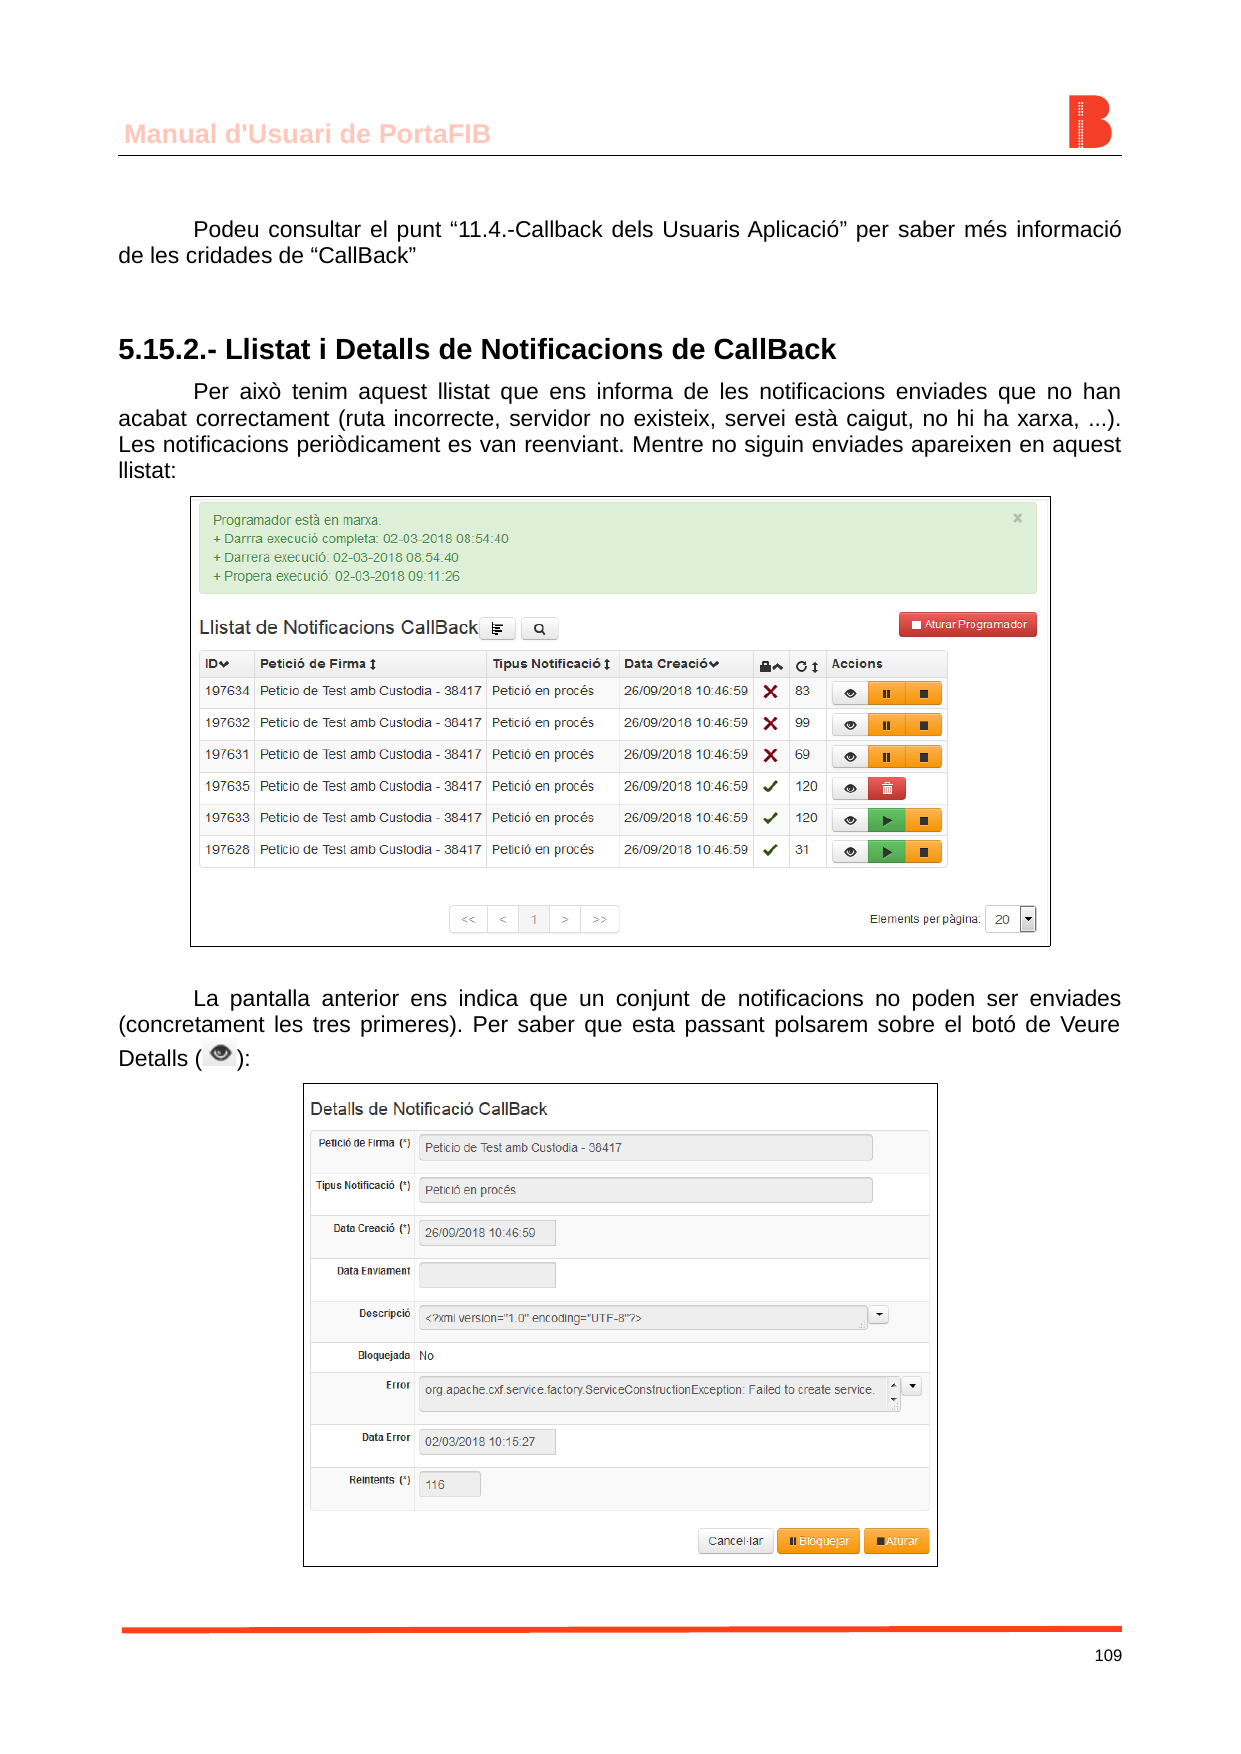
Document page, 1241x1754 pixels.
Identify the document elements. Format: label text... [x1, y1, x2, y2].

text La pantalla anterior ens indica que un conjunt de notificacions no poden ser enviades (concretament les tres primeres). Per saber que esta passant polsarem sobre el botó de Veure Detalls (): [118, 985, 1122, 1071]
picture [1063, 94, 1117, 150]
text Per això tenim aquest llistat que ens informa de les notificacions enviades que no han acabat correctament (ruta incorrecte, servidor no existeix, servei està caigut, no hi ha xarxa, ...). Les notificacions periòdicament es van reenviant. Mentre no siguin enviades apareixen en aquest llistat: [118, 378, 1122, 484]
picture [306, 1086, 935, 1564]
picture [202, 1037, 237, 1066]
text Podeu consultar el punt “11.4Callback dels Usuaris Aplicació” per saber més informació de les cridades de “CallBack” [118, 216, 1122, 268]
picture [192, 499, 1048, 944]
subtitle Llistat i Detalls de Notificacions de CallBack [118, 332, 1122, 366]
